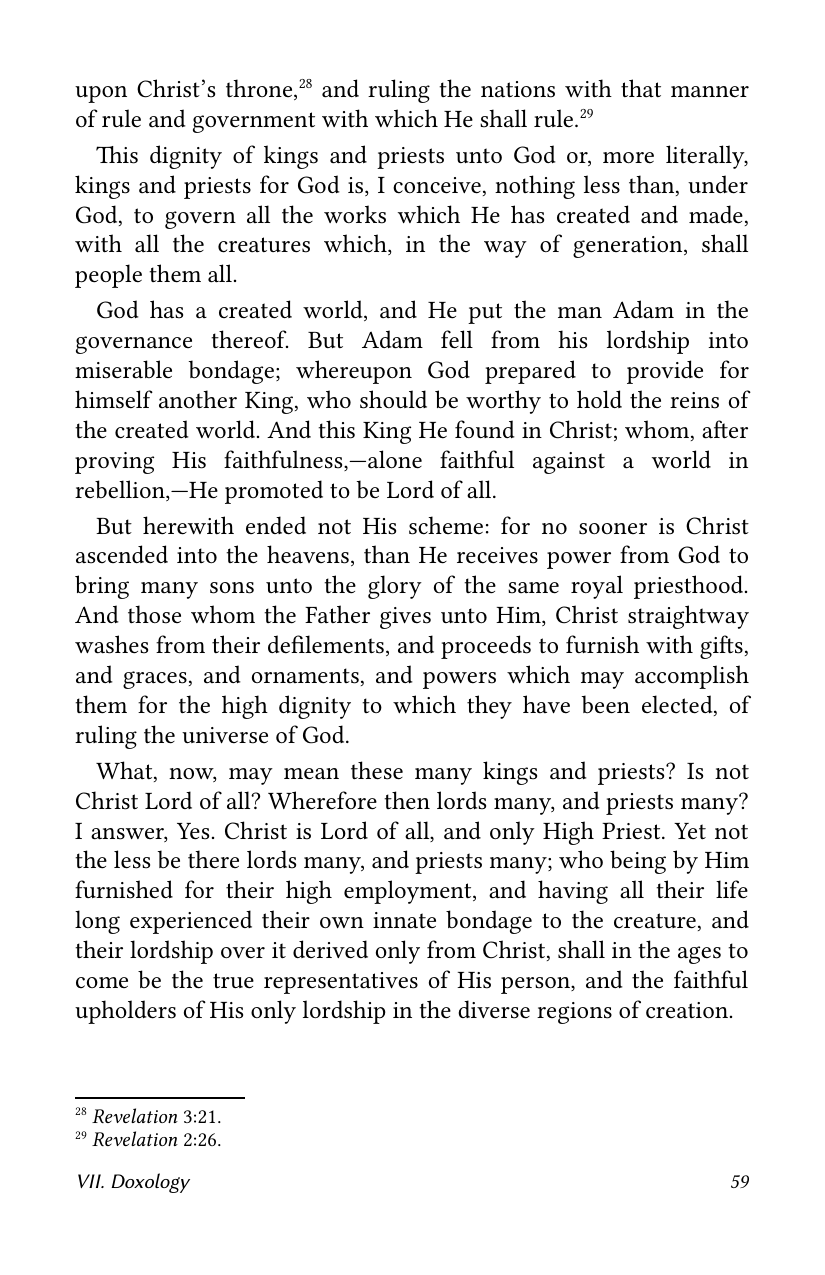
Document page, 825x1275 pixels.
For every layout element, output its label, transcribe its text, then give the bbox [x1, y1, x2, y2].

text Revelation 3:21. [75, 1104, 750, 1128]
text What, now, may mean these many kings and priests? Is not Christ Lord of all? Wherefore then lords many, and priests many? I answer, Yes. Christ is Lord of all, and only High Priest. Yet not the less be there lords many, and priests many; who being by Him furnished for their high employment, and having all their life long experienced their own innate bondage to the creature, and their lordship over it derived only from Christ, shall in the ages to come be the true representatives of His person, and the faithful upholders of His only lordship in the diverse regions of creation. [75, 757, 750, 1024]
text God has a created world, and He put the man Adam in the governance thereof. But Adam fell from his lordship into miserable bondage; whereupon God prepared to provide for himself another King, who should be worthy to hold the reins of the created world. And this King He found in Christ; whom, after proving His faithfulness,—alone faithful against a world in rebellion,—He promoted to be Lord of all. [75, 296, 750, 504]
text Revelation 2:26. [75, 1128, 750, 1152]
text But herewith ended not His scheme: for no sooner is Christ ascended into the heavens, than He receives power from God to bring many sons unto the glory of the same royal priesthood. And those whom the Father gives unto Him, Christ straightway washes from their defilements, and proceeds to furnish with gifts, and graces, and ornaments, and powers which may accomplish them for the high dignity to which they have been elected, of ruling the universe of God. [75, 512, 750, 749]
text upon Christ’s throne, and ruling the nations with that manner of rule and government with which He shall rule. [75, 75, 750, 133]
text This dignity of kings and priests unto God or, more literally, kings and priests for God is, I conceive, nothing less than, under God, to govern all the works which He has created and made, with all the creatures which, in the way of generation, shall people them all. [75, 141, 750, 289]
